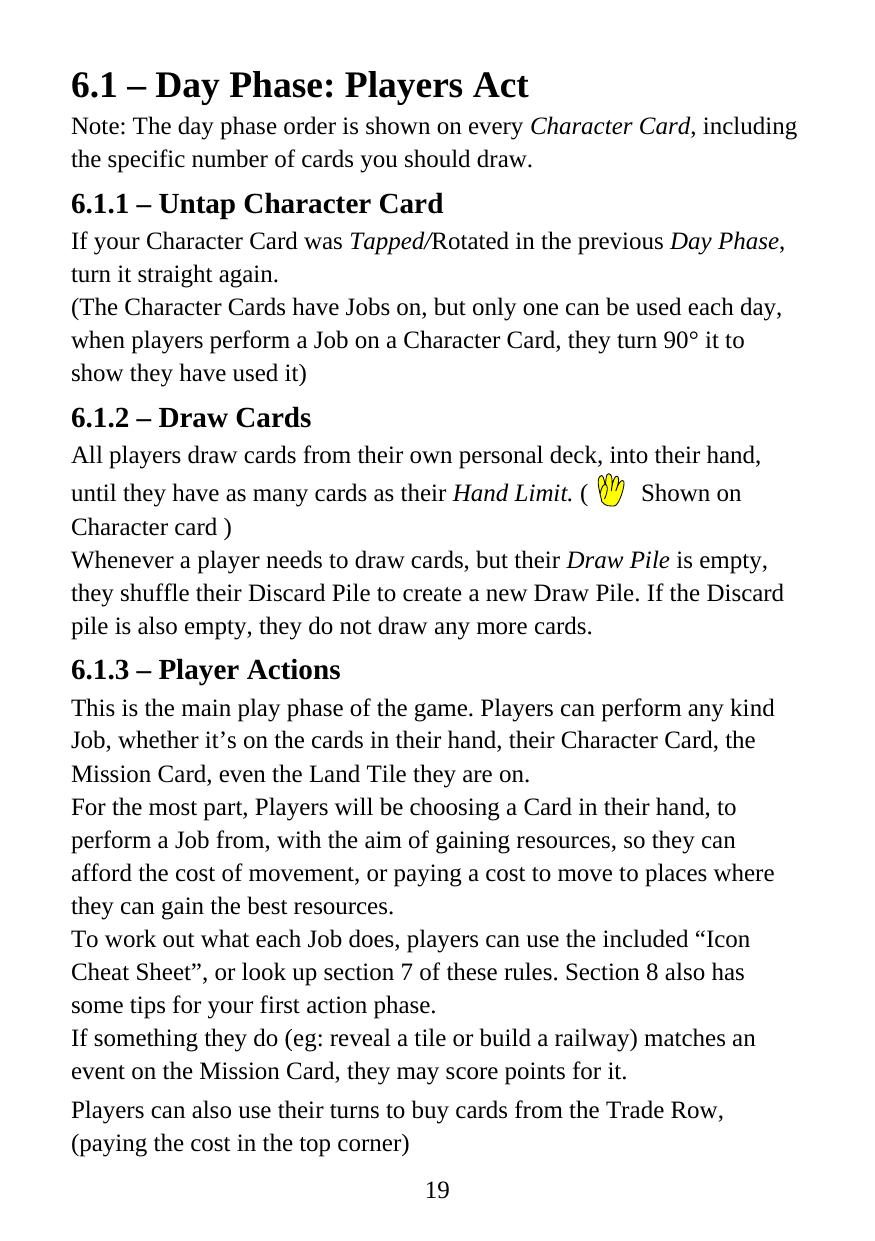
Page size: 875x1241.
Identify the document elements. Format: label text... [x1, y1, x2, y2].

text All players draw cards from their own personal deck, into their hand, until they have as many cards as their Hand Limit. ( Shown on Character card ) [71, 440, 803, 541]
text Note: The day phase order is shown on every Character Card, including the specific number of cards you should draw. [71, 111, 803, 173]
text Whenever a player needs to draw cards, but their Draw Pile is empty, they shuffle their Discard Pile to create a new Draw Pile. If the Discard pile is also empty, they do not draw any more cards. [71, 545, 803, 639]
text For the most part, Players will be choosing a Card in their hand, to perform a Job from, with the aim of gaining resources, so they can afford the cost of movement, or paying a cost to move to places where they can gain the best resources. [71, 792, 803, 919]
subtitle 6.1 – Day Phase: Players Act [71, 62, 803, 105]
text If something they do (eg: reveal a tile or build a railway) matches an event on the Mission Card, they may score points for it. [71, 1023, 803, 1084]
text To work out what each Job does, players can use the included “Icon Cheat Sheet”, or look up section 7 of these rules. Section 8 also has some tips for your first action phase. [71, 924, 803, 1018]
subtitle 6.1.1 – Untap Character Card [71, 186, 803, 219]
text If your Character Card was Tapped/Rotated in the previous Day Phase, turn it straight again. (The Character Cards have Jobs on, but only one can be used each day, when players perform a Job on a Character Card, they turn 90° it to show they have used it) [71, 226, 803, 387]
subtitle 6.1.3 – Player Actions [71, 652, 803, 686]
text This is the main play phase of the game. Players can perform any kind Job, whether it’s on the cards in their hand, their Character Card, the Mission Card, even the Land Tile they are on. [71, 693, 803, 787]
text Players can also use their turns to buy cards from the Trade Row, (paying the cost in the top corner) [71, 1095, 803, 1157]
subtitle 6.1.2 – Draw Cards [71, 400, 803, 433]
